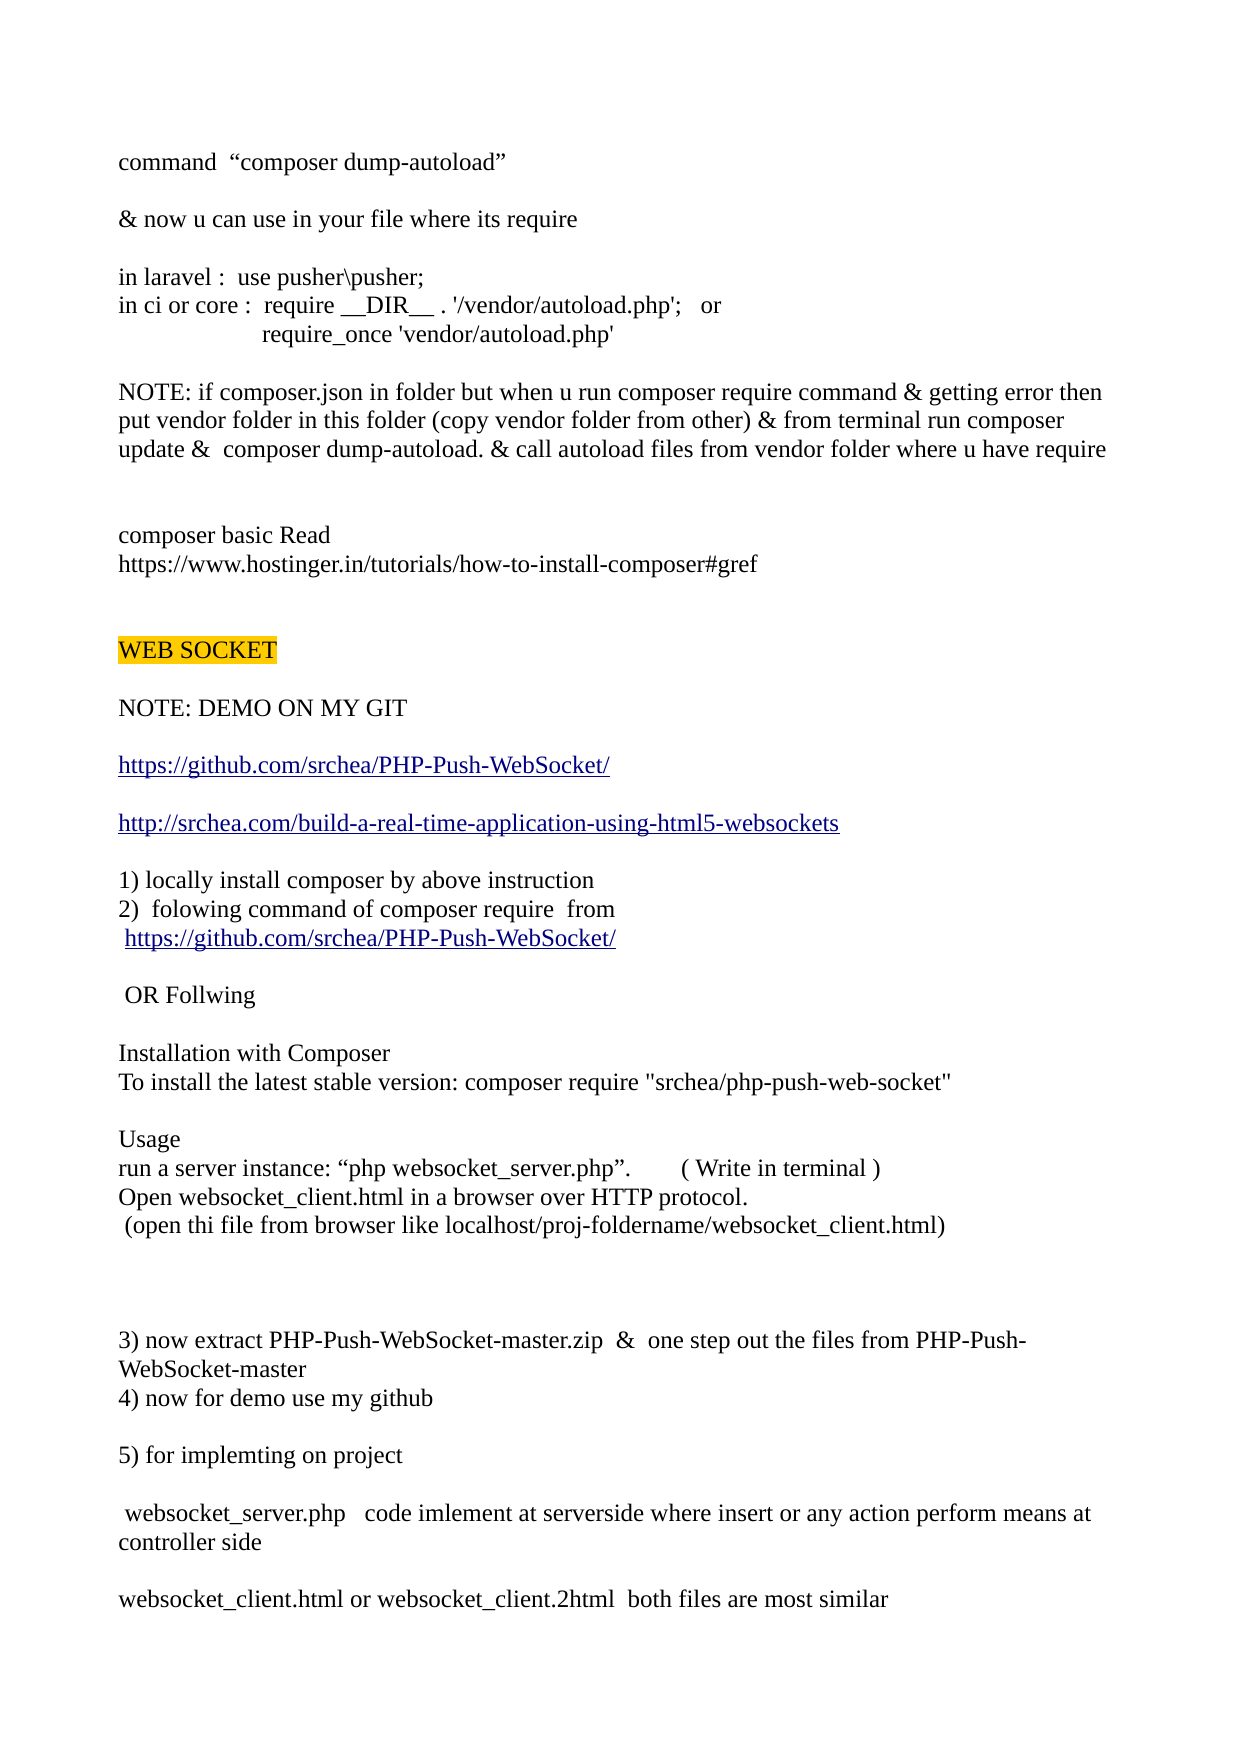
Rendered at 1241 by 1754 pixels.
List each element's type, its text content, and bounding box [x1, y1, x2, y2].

text 4) now for demo use my github [118, 1383, 1122, 1412]
text NOTE: DEMO ON MY GIT [118, 693, 1122, 722]
text require_once 'vendor/autoload.php' [118, 319, 1122, 348]
text https://github.com/srchea/PHP-Push-WebSocket/ [118, 923, 1122, 952]
text & now u can use in your file where its require [118, 204, 1122, 233]
text run a server instance: “php websocket_server.php”. ( Write in terminal ) [118, 1153, 1122, 1182]
text http://srchea.com/build-a-real-time-application-using-html5-websockets [118, 808, 1122, 837]
text https://github.com/srchea/PHP-Push-WebSocket/ [118, 751, 1122, 779]
text NOTE: if composer.json in folder but when u run composer require command & getting error then put vendor folder in this folder (copy vendor folder from other) & from terminal run composer update & composer dump-autoload. & call autoload files from vendor folder where u have require [118, 377, 1122, 463]
text 2) folowing command of composer require from [118, 894, 1122, 923]
text Installation with Composer [118, 1038, 1122, 1067]
text To install the latest stable version: composer require "srchea/php-push-web-socket" [118, 1067, 1122, 1096]
text websocket_server.php code imlement at serverside where insert or any action perform means at controller side [118, 1498, 1122, 1556]
text 5) for implemting on project [118, 1441, 1122, 1469]
text in ci or core : require __DIR__ . '/vendor/autoload.php'; or [118, 291, 1122, 319]
text (open thi file from browser like localhost/proj-foldername/websocket_client.html) [118, 1211, 1122, 1239]
text WEB SOCKET [118, 636, 1122, 664]
text websocket_client.html or websocket_client.2html both files are most similar [118, 1584, 1122, 1613]
text https://www.hostinger.in/tutorials/how-to-install-composer#gref [118, 549, 1122, 578]
text 3) now extract PHP-Push-WebSocket-master.zip & one step out the files from PHP-Push-WebSocket-master [118, 1326, 1122, 1383]
text composer basic Read [118, 521, 1122, 549]
text OR Follwing [118, 981, 1122, 1009]
text 1) locally install composer by above instruction [118, 866, 1122, 894]
text Usage [118, 1124, 1122, 1153]
text in laravel : use pusher\pusher; [118, 262, 1122, 291]
text command “composer dump-autoload” [118, 147, 1122, 176]
text Open websocket_client.html in a browser over HTTP protocol. [118, 1182, 1122, 1211]
